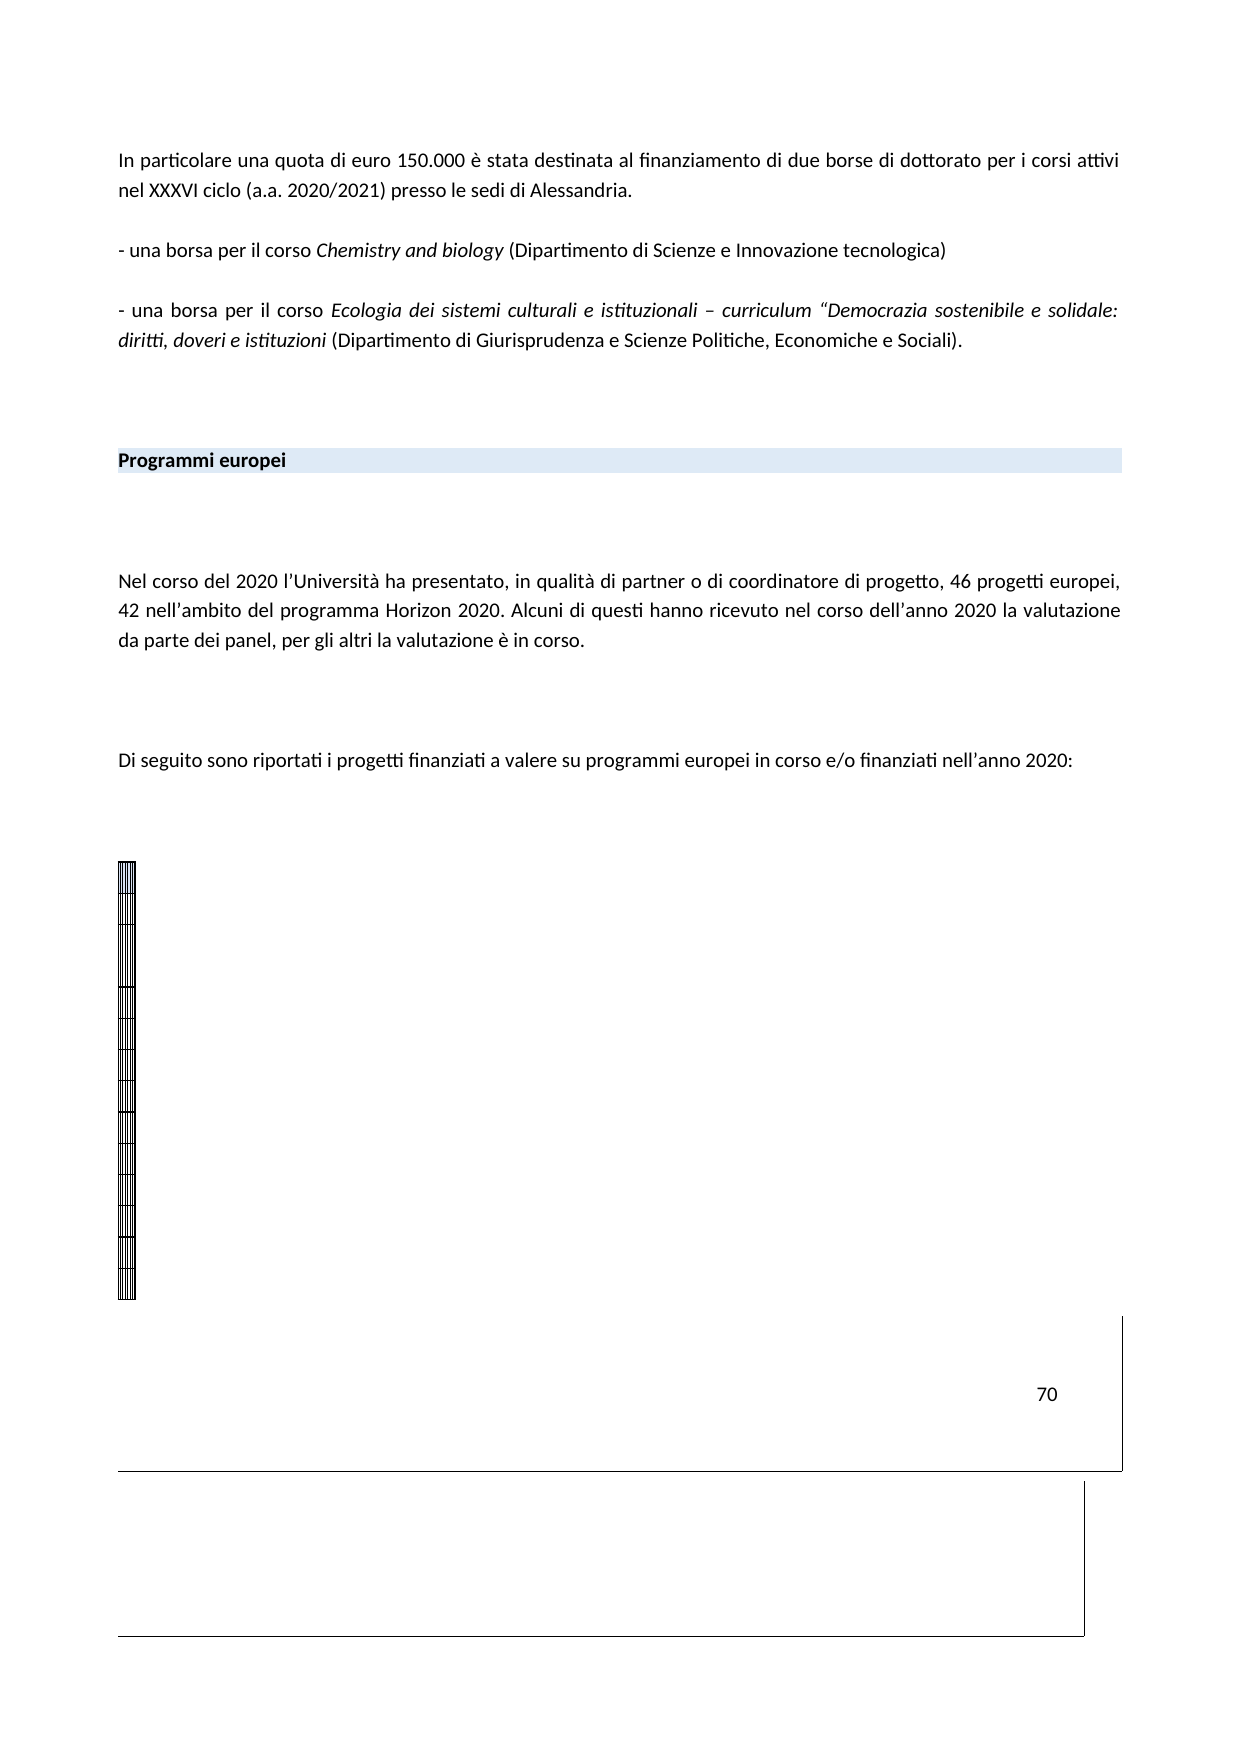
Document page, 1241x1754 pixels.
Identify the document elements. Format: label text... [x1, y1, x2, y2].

text - una borsa per il corso Ecologia dei sistemi culturali e istituzionali – curriculum “Democrazia sostenibile e solidale: diritti, doveri e istituzioni (Dipartimento di Giurisprudenza e Scienze Politiche, Economiche e Sociali). [118, 298, 1122, 352]
text Nel corso del 2020 l’Università ha presentato, in qualità di partner o di coordinatore di progetto, 46 progetti europei, 42 nell’ambito del programma Horizon 2020. Alcuni di questi hanno ricevuto nel corso dell’anno 2020 la valutazione da parte dei panel, per gli altri la valutazione è in corso. [118, 568, 1122, 652]
text Di seguito sono riportati i progetti finanziati a valere su programmi europei in corso e/o finanziati nell’anno 2020: [118, 748, 1122, 773]
text In particolare una quota di euro 150.000 è stata destinata al finanziamento di due borse di dottorato per i corsi attivi nel XXXVI ciclo (a.a. 2020/2021) presso le sedi di Alessandria. [118, 148, 1122, 202]
text - una borsa per il corso Chemistry and biology (Dipartimento di Scienze e Innovazione tecnologica) [118, 237, 1122, 263]
text Programmi europei [118, 448, 1122, 473]
